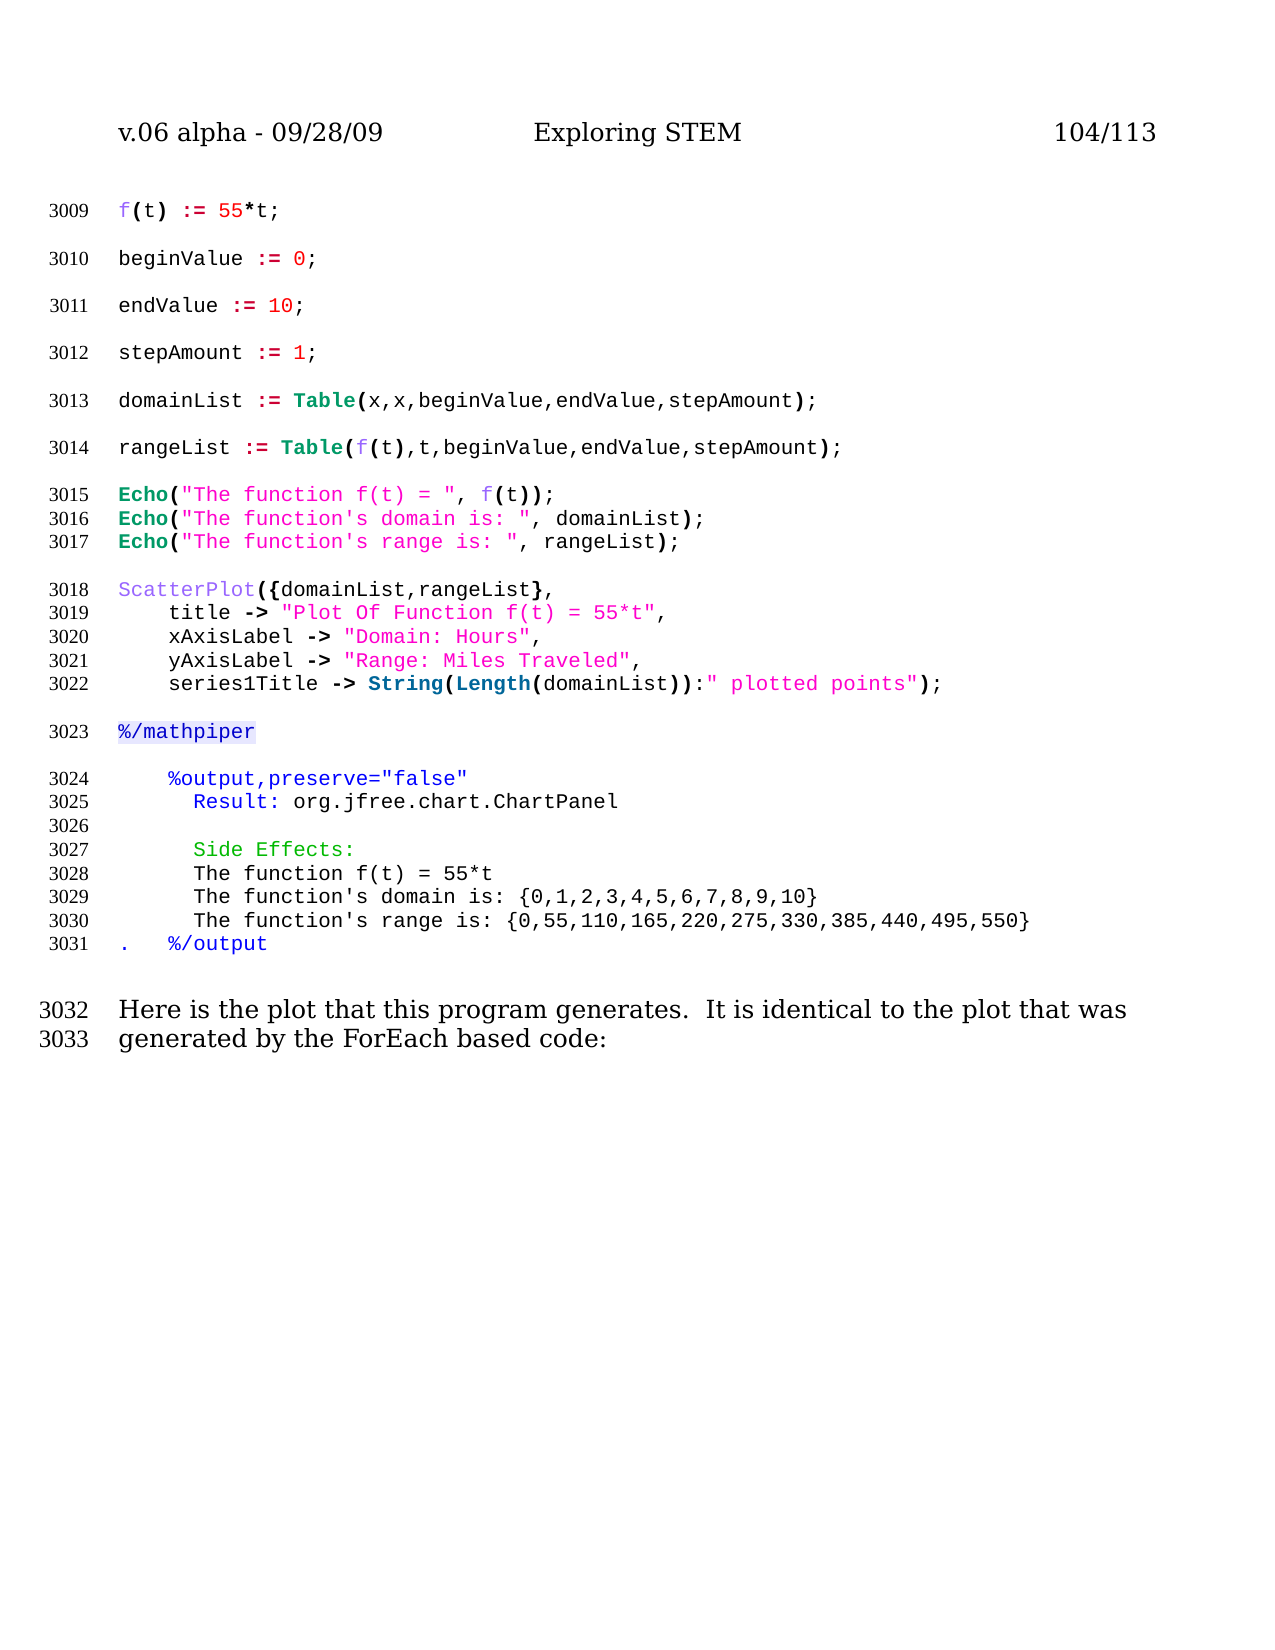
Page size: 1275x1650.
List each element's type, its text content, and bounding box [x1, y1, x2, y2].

text Echo("The function f(t) = ", f(t)); [118, 484, 1157, 508]
text f(t) := 55*t; [118, 200, 1157, 224]
text %output,preserve="false" [118, 768, 1157, 792]
text Echo("The function's domain is: ", domainList); [118, 508, 1157, 531]
text rangeList := Table(f(t),t,beginValue,endValue,stepAmount); [118, 437, 1157, 461]
text The function's domain is: {0,1,2,3,4,5,6,7,8,9,10} [118, 886, 1157, 910]
text stepAmount := 1; [118, 342, 1157, 366]
text . %/output [118, 933, 1157, 957]
text Echo("The function's range is: ", rangeList); [118, 531, 1157, 555]
text The function f(t) = 55*t [118, 862, 1157, 886]
text The function's range is: {0,55,110,165,220,275,330,385,440,495,550} [118, 910, 1157, 933]
text %/mathpiper [118, 721, 1157, 744]
text Here is the plot that this program generates. It is identical to the plot that was generated by the ForEach based code: [118, 996, 1157, 1054]
text beginValue := 0; [118, 248, 1157, 271]
text Side Effects: [118, 839, 1157, 862]
text yAxisLabel -> "Range: Miles Traveled", [118, 650, 1157, 673]
text domainList := Table(x,x,beginValue,endValue,stepAmount); [118, 389, 1157, 413]
text ScatterPlot({domainList,rangeList}, [118, 579, 1157, 602]
text endValue := 10; [118, 295, 1157, 319]
text Result: org.jfree.chart.ChartPanel [118, 792, 1157, 815]
text title -> "Plot Of Function f(t) = 55*t", [118, 602, 1157, 626]
text series1Title -> String(Length(domainList)):" plotted points"); [118, 673, 1157, 697]
text xAxisLabel -> "Domain: Hours", [118, 626, 1157, 650]
